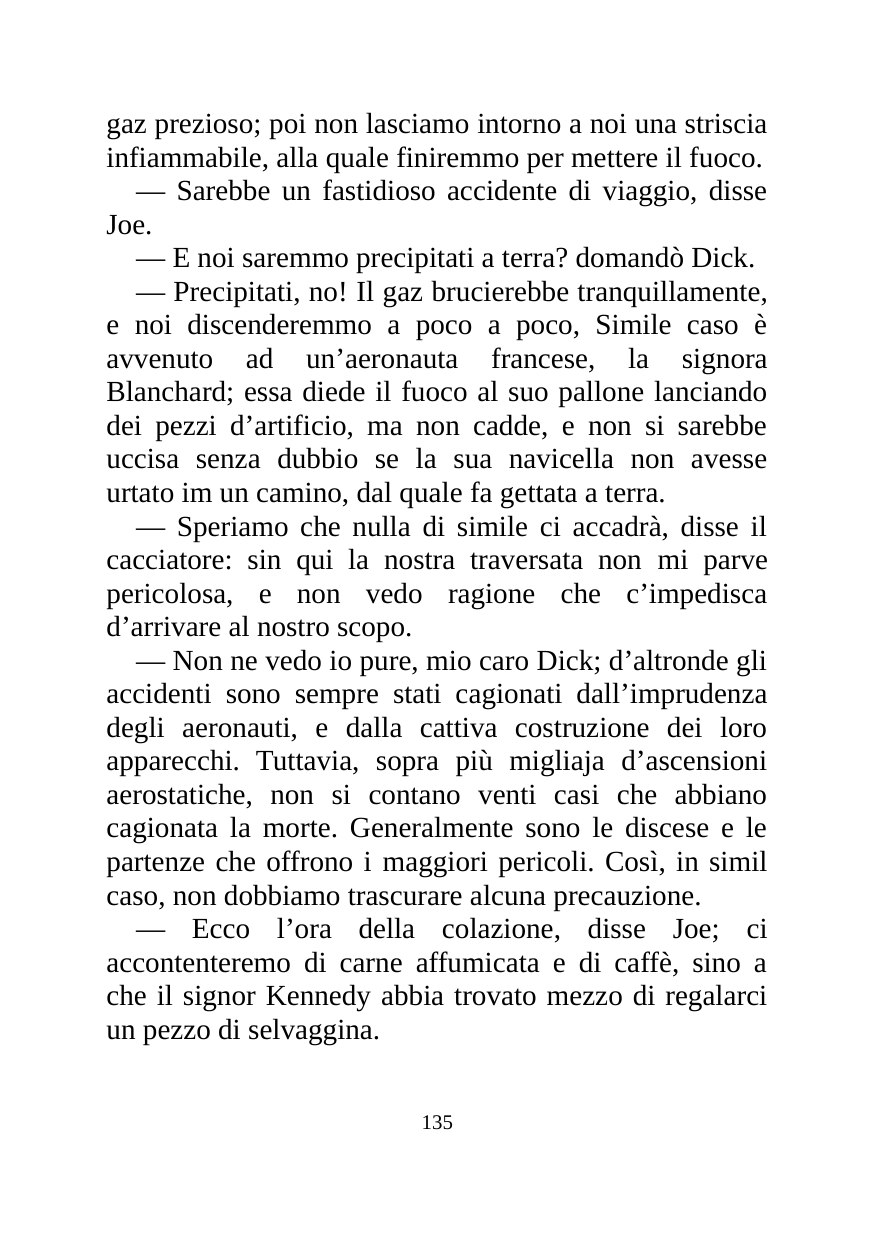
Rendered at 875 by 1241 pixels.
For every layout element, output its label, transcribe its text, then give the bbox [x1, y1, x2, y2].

text — Speriamo che nulla di simile ci accadrà, disse il cacciatore: sin qui la nostra traversata non mi parve pericolosa, e non vedo ragione che c’impedisca d’arrivare al nostro scopo. [106, 509, 768, 643]
text — Ecco l’ora della colazione, disse Joe; ci accontenteremo di carne affumicata e di caffè, sino a che il signor Kennedy abbia trovato mezzo di regalarci un pezzo di selvaggina. [106, 911, 768, 1045]
text gaz prezioso; poi non lasciamo intorno a noi una striscia infiammabile, alla quale finiremmo per mettere il fuoco. [106, 106, 768, 173]
text — Non ne vedo io pure, mio caro Dick; d’altronde gli accidenti sono sempre stati cagionati dall’imprudenza degli aeronauti, e dalla cattiva costruzione dei loro apparecchi. Tuttavia, sopra più migliaja d’ascensioni aerostatiche, non si contano venti casi che abbiano cagionata la morte. Generalmente sono le discese e le partenze che offrono i maggiori pericoli. Così, in simil caso, non dobbiamo trascurare alcuna precauzione. [106, 643, 768, 911]
text — Precipitati, no! Il gaz brucierebbe tranquillamente, e noi discenderemmo a poco a poco, Simile caso è avvenuto ad un’aeronauta francese, la signora Blanchard; essa diede il fuoco al suo pallone lanciando dei pezzi d’artificio, ma non cadde, e non si sarebbe uccisa senza dubbio se la sua navicella non avesse urtato im un camino, dal quale fa gettata a terra. [106, 274, 768, 509]
text — E noi saremmo precipitati a terra? domandò Dick. [106, 240, 768, 274]
text — Sarebbe un fastidioso accidente di viaggio, disse Joe. [106, 173, 768, 240]
